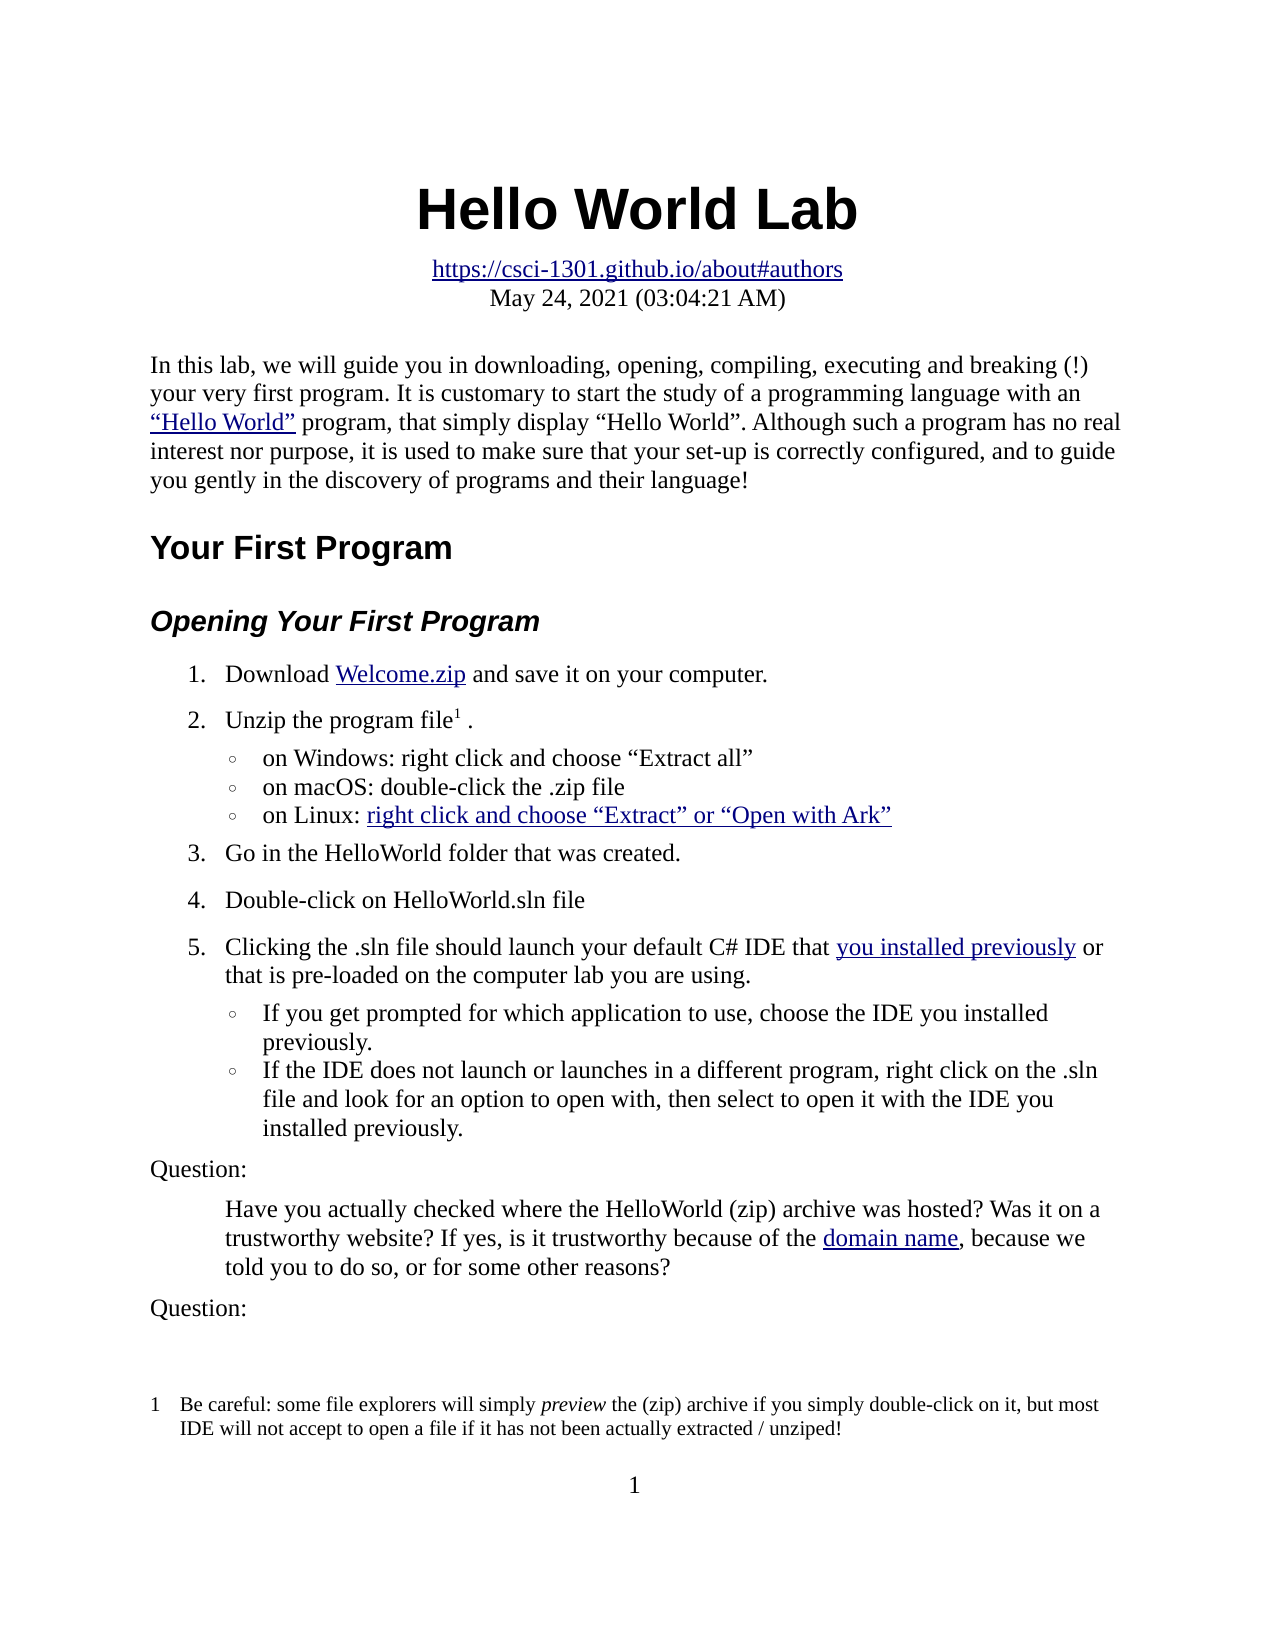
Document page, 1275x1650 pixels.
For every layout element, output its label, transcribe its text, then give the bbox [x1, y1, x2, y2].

list Be careful: some file explorers will simply preview the (zip) archive if you simply double-click on it, but most IDE will not accept to open a file if it has not been actually extracted / unziped! [150, 1392, 1125, 1440]
list Go in the HelloWorld folder that was created. [187, 838, 1125, 867]
list Double-click on HelloWorld.sln file [187, 885, 1125, 914]
text https://csci-1301.github.io/about#authors [150, 254, 1125, 283]
list If the IDE does not launch or launches in a different program, right click on the .sln file and look for an option to open with, then select to open it with the IDE you installed previously. [225, 1056, 1125, 1142]
text Question: [150, 1293, 1125, 1321]
list on Linux: right click and choose “Extract” or “Open with Ark” [225, 801, 1125, 829]
text Have you actually checked where the HelloWorld (zip) archive was hosted? Was it on a trustworthy website? If yes, is it trustworthy because of the domain name, because we told you to do so, or for some other reasons? [225, 1194, 1125, 1281]
text May 24, 2021 (03:04:21 AM) [150, 283, 1125, 312]
text Question: [150, 1154, 1125, 1182]
list on macOS: double-click the .zip file [225, 772, 1125, 801]
list Clicking the .sln file should launch your default C# IDE that you installed previously or that is pre-loaded on the computer lab you are using. [187, 932, 1125, 989]
title Hello World Lab [150, 175, 1125, 242]
subtitle Your First Program [150, 527, 1125, 566]
text In this lab, we will guide you in downloading, opening, compiling, executing and breaking (!) your very first program. It is customary to start the study of a programming language with an “Hello World” program, that simply display “Hello World”. Although such a program has no real interest nor purpose, it is used to make sure that your set-up is correctly configured, and to guide you gently in the discovery of programs and their language! [150, 350, 1125, 493]
list Unzip the program file . [187, 705, 1125, 734]
list If you get prompted for which application to use, choose the IDE you installed previously. [225, 998, 1125, 1056]
subtitle Opening Your First Program [150, 604, 1125, 637]
list on Windows: right click and choose “Extract all” [225, 743, 1125, 772]
list Download Welcome.zip and save it on your computer. [187, 659, 1125, 687]
